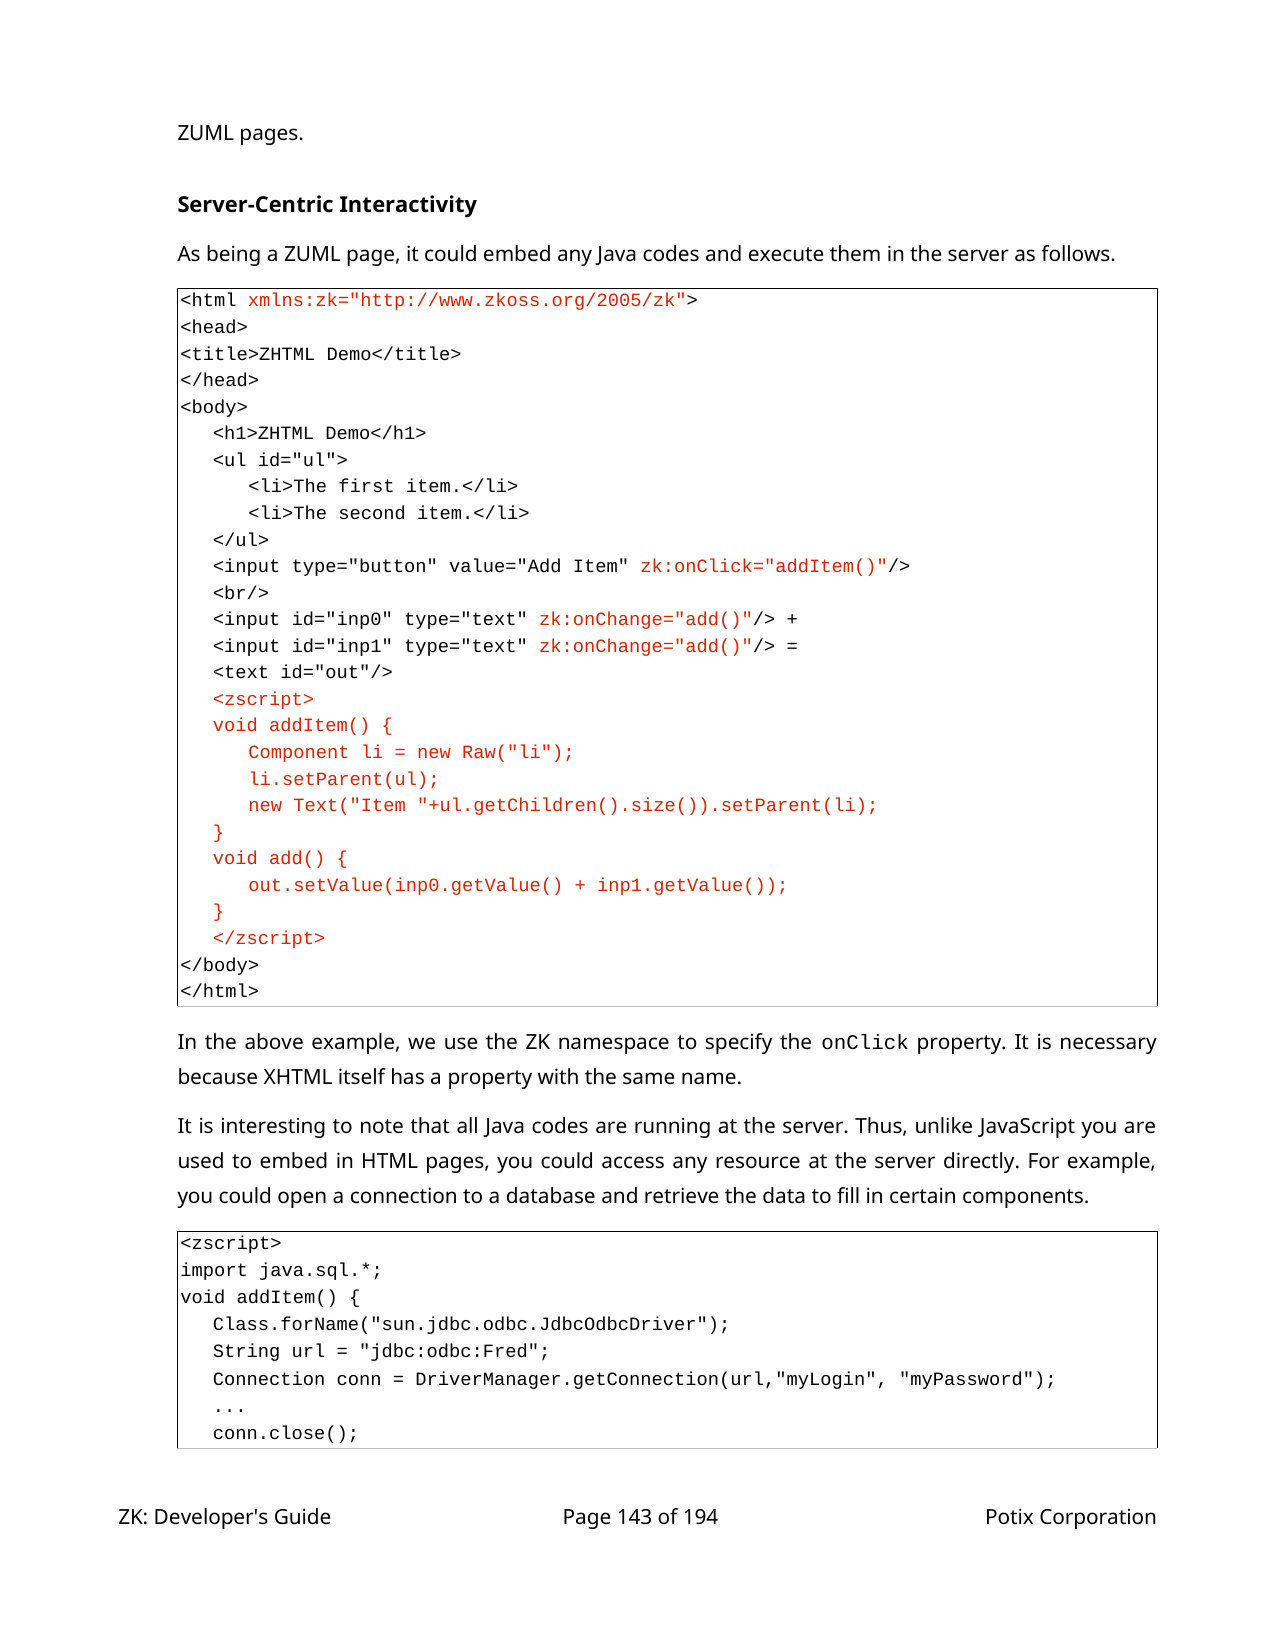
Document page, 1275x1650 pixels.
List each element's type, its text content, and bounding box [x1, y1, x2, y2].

text Connection conn = DriverManager.getConnection(url,"myLogin", "myPassword"); [178, 1366, 1157, 1391]
text In the above example, we use the ZK namespace to specify the onClick property. It is necessary because XHTML itself has a property with the same name. [177, 1027, 1157, 1091]
text <html xmlns:zk="http://www.zkoss.org/2005/zk"> <head> <title>ZHTML Demo</title> </head> <body> <h1>ZHTML Demo</h1> <ul id="ul"> <li>The first item.</li> <li>The second item.</li> </ul> <input type="button" value="Add Item" zk:onClick="addItem()"/> <br/> <input id="inp0" type="text" zk:onChange="add()"/> + <input id="inp1" type="text" zk:onChange="add()"/> = <text id="out"/> <zscript> void addItem() { Component li = new Raw("li"); li.setParent(ul); new Text("Item "+ul.getChildren().size()).setParent(li); } void add() { out.setValue(inp0.getValue() + inp1.getValue()); } </zscript> </body> </html> [178, 289, 1157, 1006]
text String url = "jdbc:odbc:Fred"; [178, 1339, 1157, 1363]
text ZUML pages. [177, 118, 1157, 146]
text conn.close(); [178, 1421, 1157, 1448]
text It is interesting to note that all Java codes are running at the server. Thus, unlike JavaScript you are used to embed in HTML pages, you could access any resource at the server directly. For example, you could open a connection to a database and retrieve the data to fill in certain components. [177, 1111, 1157, 1210]
text <zscript> [178, 1232, 1157, 1255]
text Class.forName("sun.jdbc.odbc.JdbcOdbcDriver"); [178, 1312, 1157, 1336]
text ... [178, 1394, 1157, 1418]
text As being a ZUML page, it could embed any Java codes and execute them in the server as follows. [177, 239, 1157, 268]
text void addItem() { [178, 1285, 1157, 1309]
subtitle Server-Centric Interactivity [177, 189, 1157, 219]
text import java.sql.*; [178, 1258, 1157, 1282]
